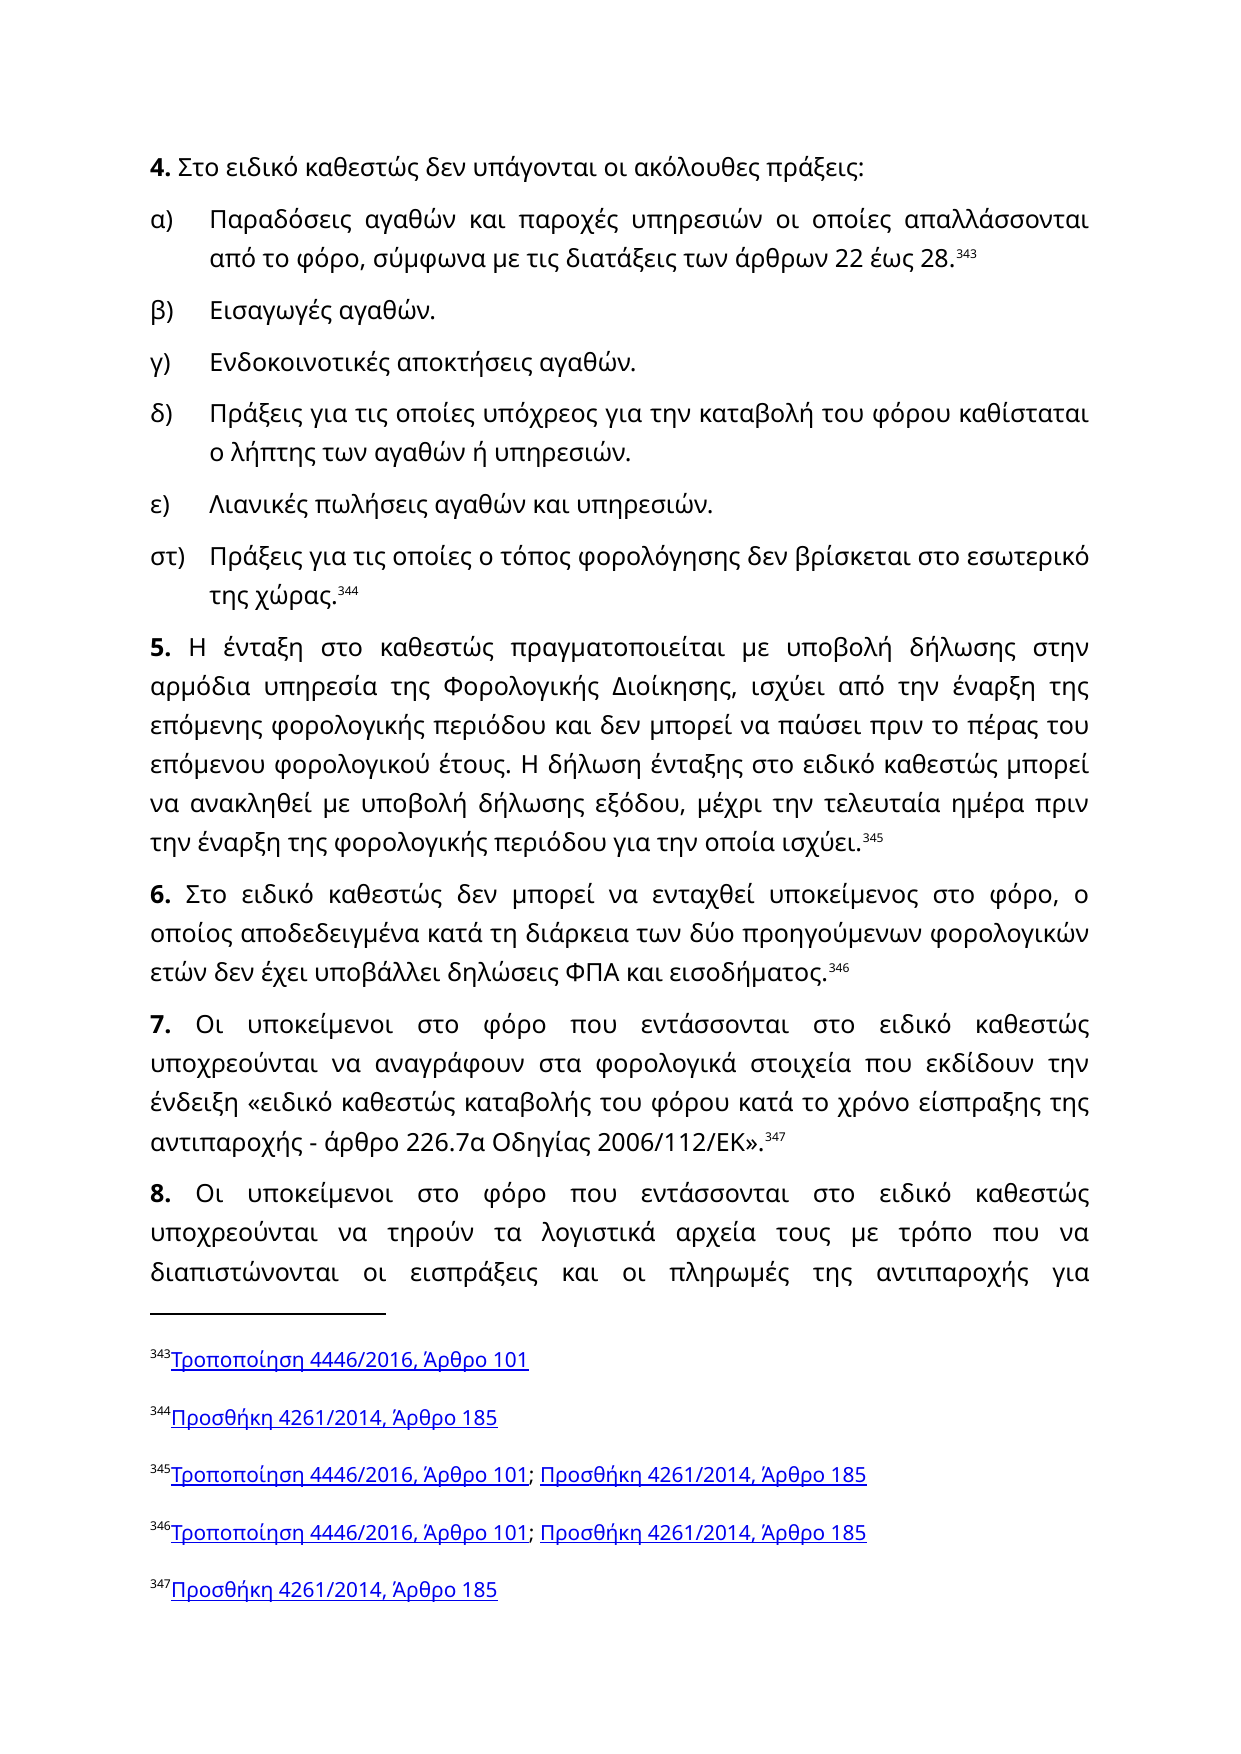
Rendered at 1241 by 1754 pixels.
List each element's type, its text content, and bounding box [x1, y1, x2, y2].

list δ) Πράξεις για τις οποίες υπόχρεος για την καταβολή του φόρου καθίσταται ο λήπτης των αγαθών ή υπηρεσιών. [150, 396, 1090, 469]
list α) Παραδόσεις αγαθών και παροχές υπηρεσιών οι οποίες απαλλάσσονται από το φόρο, σύμφωνα με τις διατάξεις των άρθρων 22 έως 28. [150, 202, 1090, 275]
text Τροποποίηση 4446/2016, Άρθρο 101; Προσθήκη 4261/2014, Άρθρο 185 [150, 1518, 1090, 1546]
text Τροποποίηση 4446/2016, Άρθρο 101 [150, 1345, 1090, 1373]
text Προσθήκη 4261/2014, Άρθρο 185 [150, 1403, 1090, 1431]
text 6. Στο ειδικό καθεστώς δεν μπορεί να ενταχθεί υποκείμενος στο φόρο, ο οποίος αποδεδειγμένα κατά τη διάρκεια των δύο προηγούμενων φορολογικών ετών δεν έχει υποβάλλει δηλώσεις ΦΠΑ και εισοδήματος. [150, 877, 1090, 989]
list στ) Πράξεις για τις οποίες ο τόπος φορολόγησης δεν βρίσκεται στο εσωτερικό της χώρας. [150, 538, 1090, 612]
text Προσθήκη 4261/2014, Άρθρο 185 [150, 1576, 1090, 1604]
list ε) Λιανικές πωλήσεις αγαθών και υπηρεσιών. [150, 487, 1090, 521]
list γ) Ενδοκοινοτικές αποκτήσεις αγαθών. [150, 344, 1090, 378]
text Τροποποίηση 4446/2016, Άρθρο 101; Προσθήκη 4261/2014, Άρθρο 185 [150, 1460, 1090, 1489]
text 8. Οι υποκείμενοι στο φόρο που εντάσσονται στο ειδικό καθεστώς υποχρεούνται να τηρούν τα λογιστικά αρχεία τους με τρόπο που να διαπιστώνονται οι εισπράξεις και οι πληρωμές της αντιπαροχής για [150, 1176, 1090, 1288]
text 7. Οι υποκείμενοι στο φόρο που εντάσσονται στο ειδικό καθεστώς υποχρεούνται να αναγράφουν στα φορολογικά στοιχεία που εκδίδουν την ένδειξη «ειδικό καθεστώς καταβολής του φόρου κατά το χρόνο είσπραξης της αντιπαροχής - άρθρο 226.7α Οδηγίας 2006/112/ΕΚ». [150, 1007, 1090, 1158]
text 5. Η ένταξη στο καθεστώς πραγματοποιείται με υποβολή δήλωσης στην αρμόδια υπηρεσία της Φορολογικής Διοίκησης, ισχύει από την έναρξη της επόμενης φορολογικής περιόδου και δεν μπορεί να παύσει πριν το πέρας του επόμενου φορολογικού έτους. Η δήλωση ένταξης στο ειδικό καθεστώς μπορεί να ανακληθεί με υποβολή δήλωσης εξόδου, μέχρι την τελευταία ημέρα πριν την έναρξη της φορολογικής περιόδου για την οποία ισχύει. [150, 629, 1090, 859]
text 4. Στο ειδικό καθεστώς δεν υπάγονται οι ακόλουθες πράξεις: [150, 150, 1090, 184]
list β) Εισαγωγές αγαθών. [150, 292, 1090, 327]
